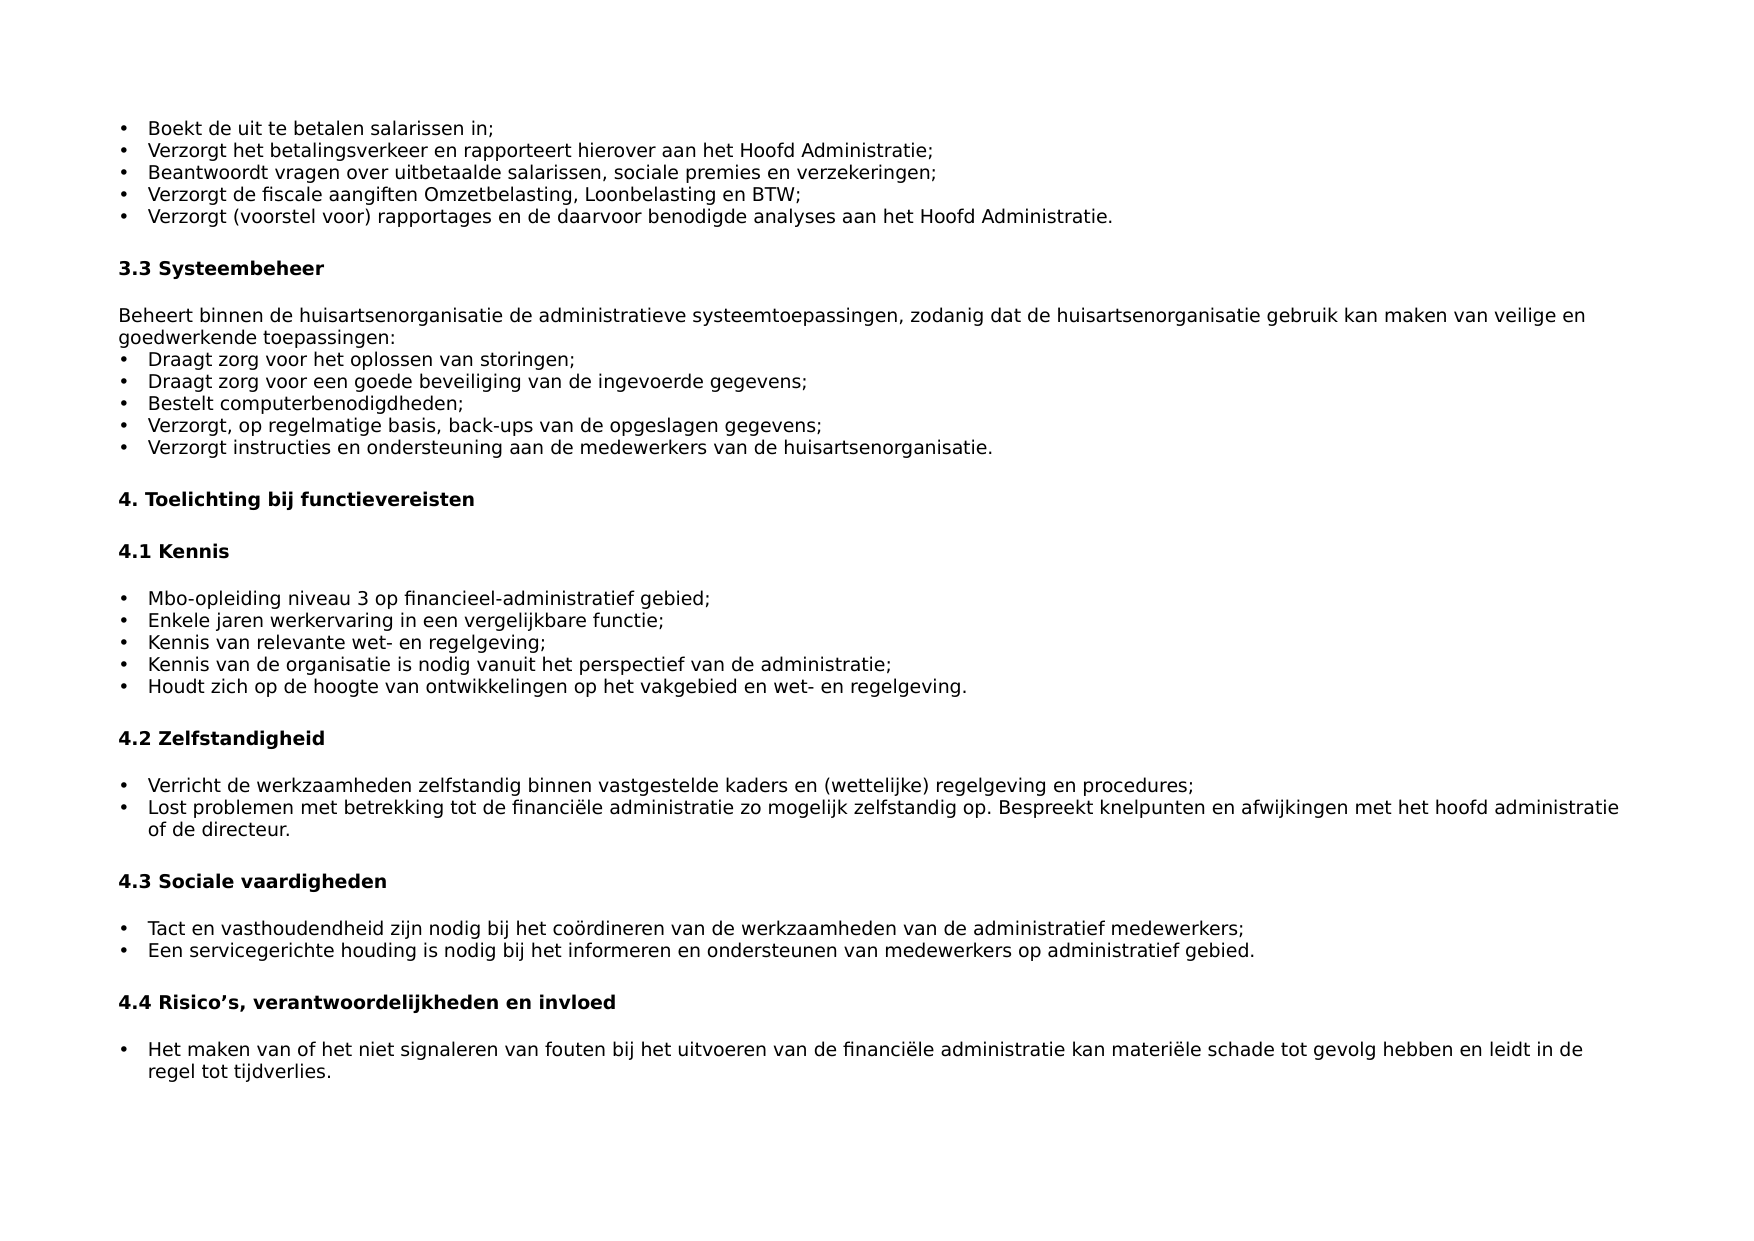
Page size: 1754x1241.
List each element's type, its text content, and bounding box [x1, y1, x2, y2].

text • Het maken van of het niet signaleren van fouten bij het uitvoeren van de financiële administratie kan materiële schade tot gevolg hebben en leidt in de regel tot tijdverlies. [118, 1038, 1636, 1082]
text • Houdt zich op de hoogte van ontwikkelingen op het vakgebied en wet- en regelgeving. [118, 676, 1636, 698]
text Beheert binnen de huisartsenorganisatie de administratieve systeemtoepassingen, zodanig dat de huisartsenorganisatie gebruik kan maken van veilige en goedwerkende toepassingen: [118, 305, 1636, 349]
text • Kennis van relevante wet- en regelgeving; [118, 632, 1636, 654]
subtitle 4. Toelichting bij functievereisten [118, 489, 1636, 511]
text • Enkele jaren werkervaring in een vergelijkbare functie; [118, 610, 1636, 632]
text • Een servicegerichte houding is nodig bij het informeren en ondersteunen van medewerkers op administratief gebied. [118, 939, 1636, 962]
text • Mbo-opleiding niveau 3 op financieel-administratief gebied; [118, 588, 1636, 610]
subtitle 4.2 Zelfstandigheid [118, 728, 1636, 750]
text • Draagt zorg voor een goede beveiliging van de ingevoerde gegevens; [118, 371, 1636, 393]
text • Verzorgt instructies en ondersteuning aan de medewerkers van de huisartsenorganisatie. [118, 437, 1636, 459]
text • Kennis van de organisatie is nodig vanuit het perspectief van de administratie; [118, 654, 1636, 676]
text • Boekt de uit te betalen salarissen in; [118, 118, 1636, 140]
subtitle 4.4 Risico’s, verantwoordelijkheden en invloed [118, 992, 1636, 1013]
text • Verzorgt, op regelmatige basis, back-ups van de opgeslagen gegevens; [118, 415, 1636, 437]
text • Lost problemen met betrekking tot de financiële administratie zo mogelijk zelfstandig op. Bespreekt knelpunten en afwijkingen met het hoofd administratie of de directeur. [118, 797, 1636, 841]
text • Bestelt computerbenodigdheden; [118, 393, 1636, 415]
subtitle 4.1 Kennis [118, 541, 1636, 563]
text • Tact en vasthoudendheid zijn nodig bij het coördineren van de werkzaamheden van de administratief medewerkers; [118, 918, 1636, 939]
text • Verzorgt het betalingsverkeer en rapporteert hierover aan het Hoofd Administratie; [118, 140, 1636, 162]
text • Beantwoordt vragen over uitbetaalde salarissen, sociale premies en verzekeringen; [118, 162, 1636, 184]
text • Verricht de werkzaamheden zelfstandig binnen vastgestelde kaders en (wettelijke) regelgeving en procedures; [118, 775, 1636, 797]
subtitle 4.3 Sociale vaardigheden [118, 871, 1636, 893]
text • Verzorgt de fiscale aangiften Omzetbelasting, Loonbelasting en BTW; [118, 184, 1636, 206]
text • Draagt zorg voor het oplossen van storingen; [118, 349, 1636, 371]
subtitle 3.3 Systeembeheer [118, 258, 1636, 280]
text • Verzorgt (voorstel voor) rapportages en de daarvoor benodigde analyses aan het Hoofd Administratie. [118, 206, 1636, 228]
